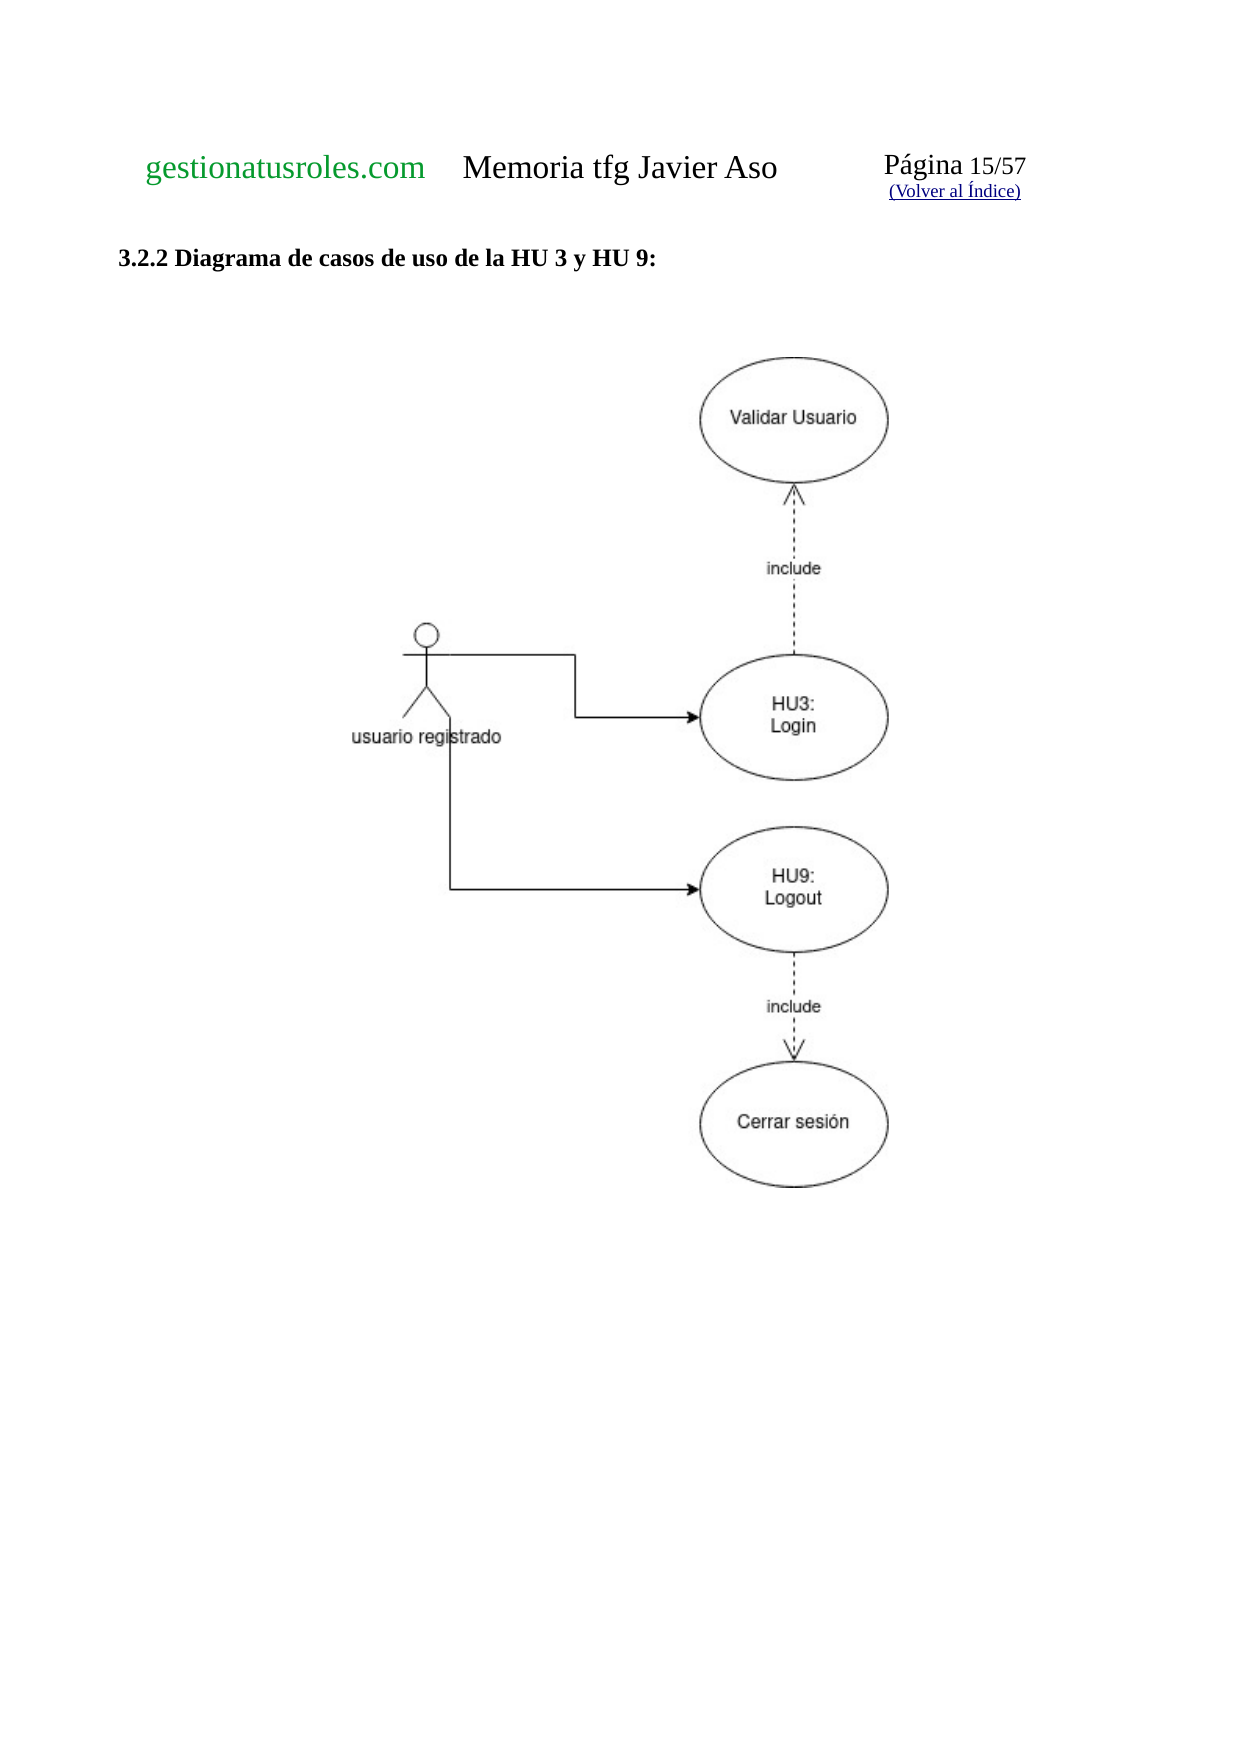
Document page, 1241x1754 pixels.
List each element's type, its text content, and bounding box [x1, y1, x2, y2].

table_header gestionatusroles.com [118, 118, 453, 214]
picture [351, 357, 889, 1188]
table_header Página 15/57 (Volver al Índice) [788, 118, 1122, 214]
table_header [118, 1594, 453, 1623]
table_header [788, 1594, 1122, 1623]
text 3.2.2 Diagrama de casos de uso de la HU 3 y HU 9: [118, 243, 1122, 271]
table_header [453, 1594, 787, 1623]
table_header Memoria tfg Javier Aso [453, 118, 787, 214]
